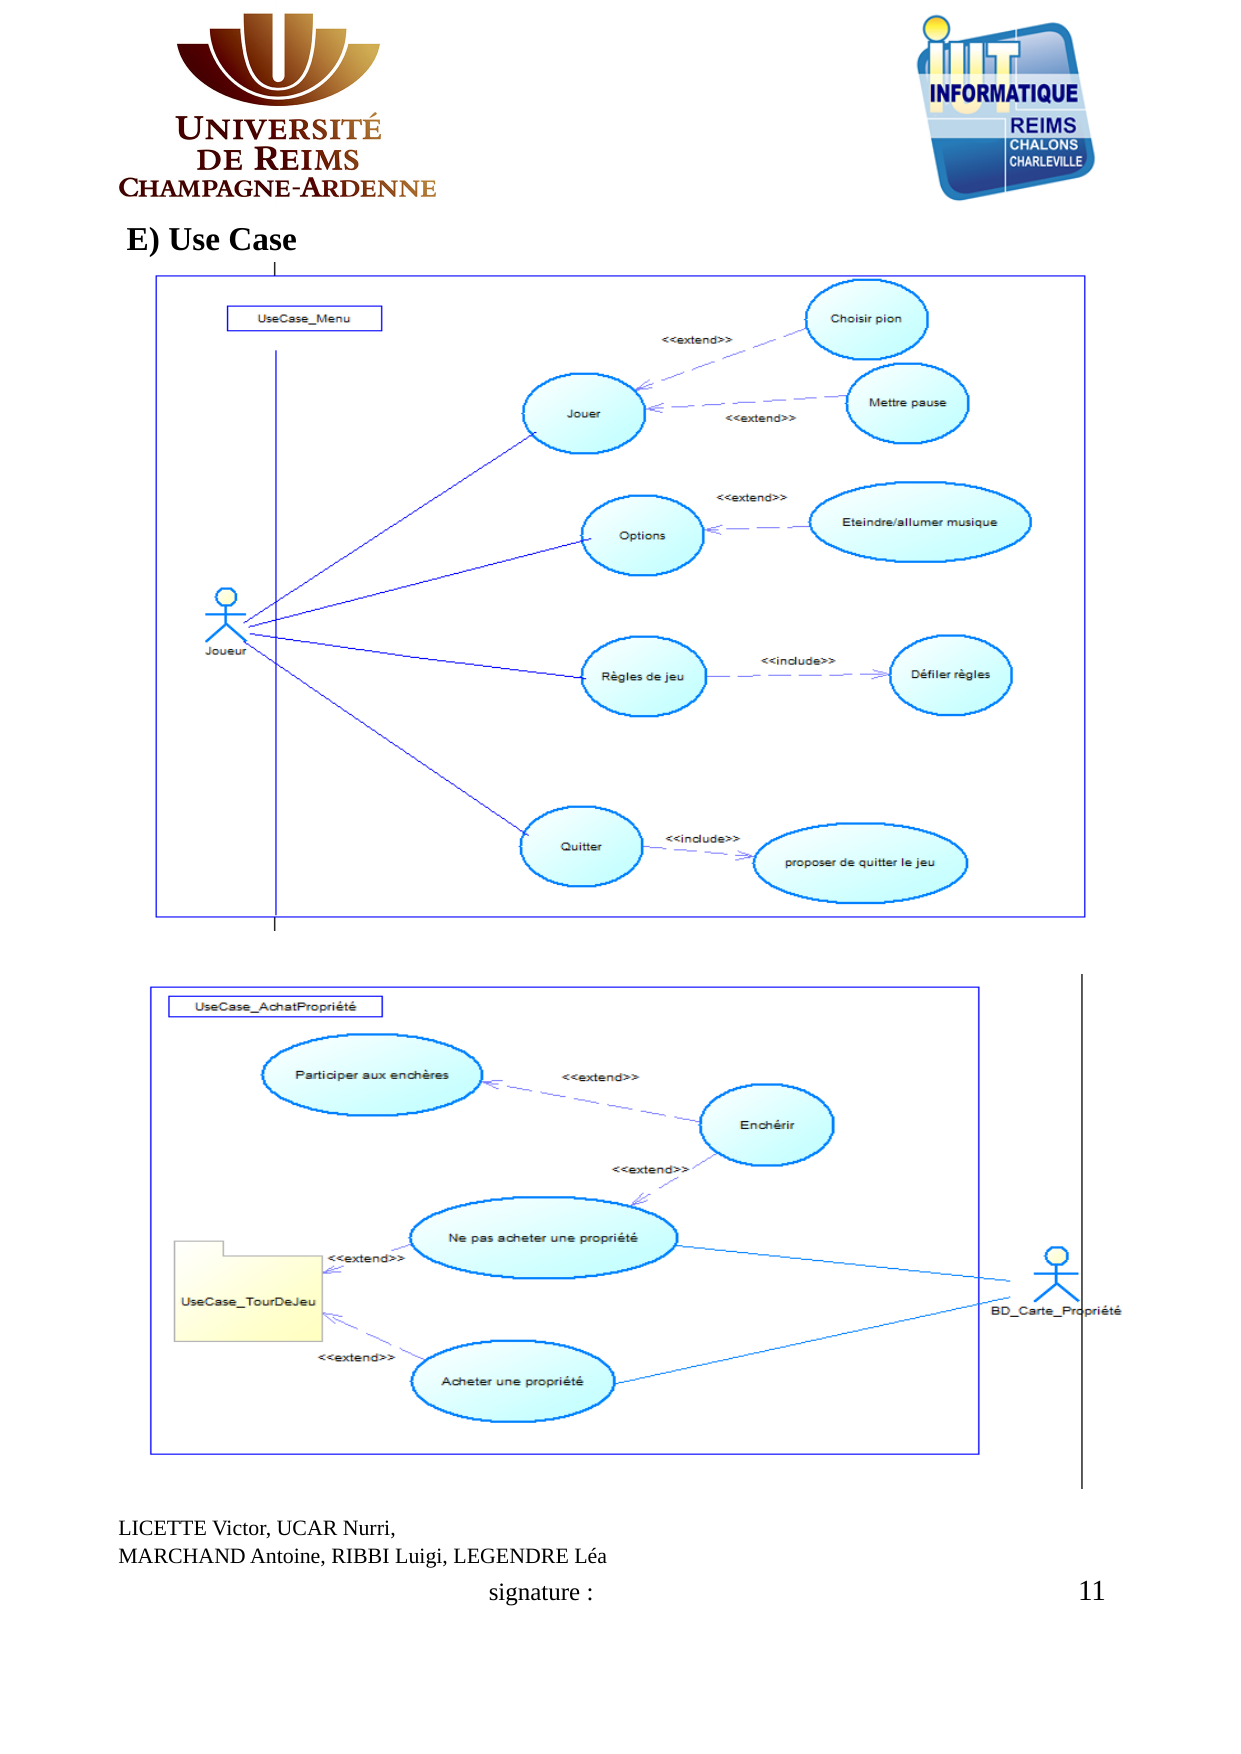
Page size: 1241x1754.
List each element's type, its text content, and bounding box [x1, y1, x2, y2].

subtitle E) Use Case [118, 202, 1122, 258]
picture [136, 974, 1140, 1489]
picture [899, 0, 1120, 220]
picture [143, 262, 1097, 931]
picture [117, 0, 437, 211]
